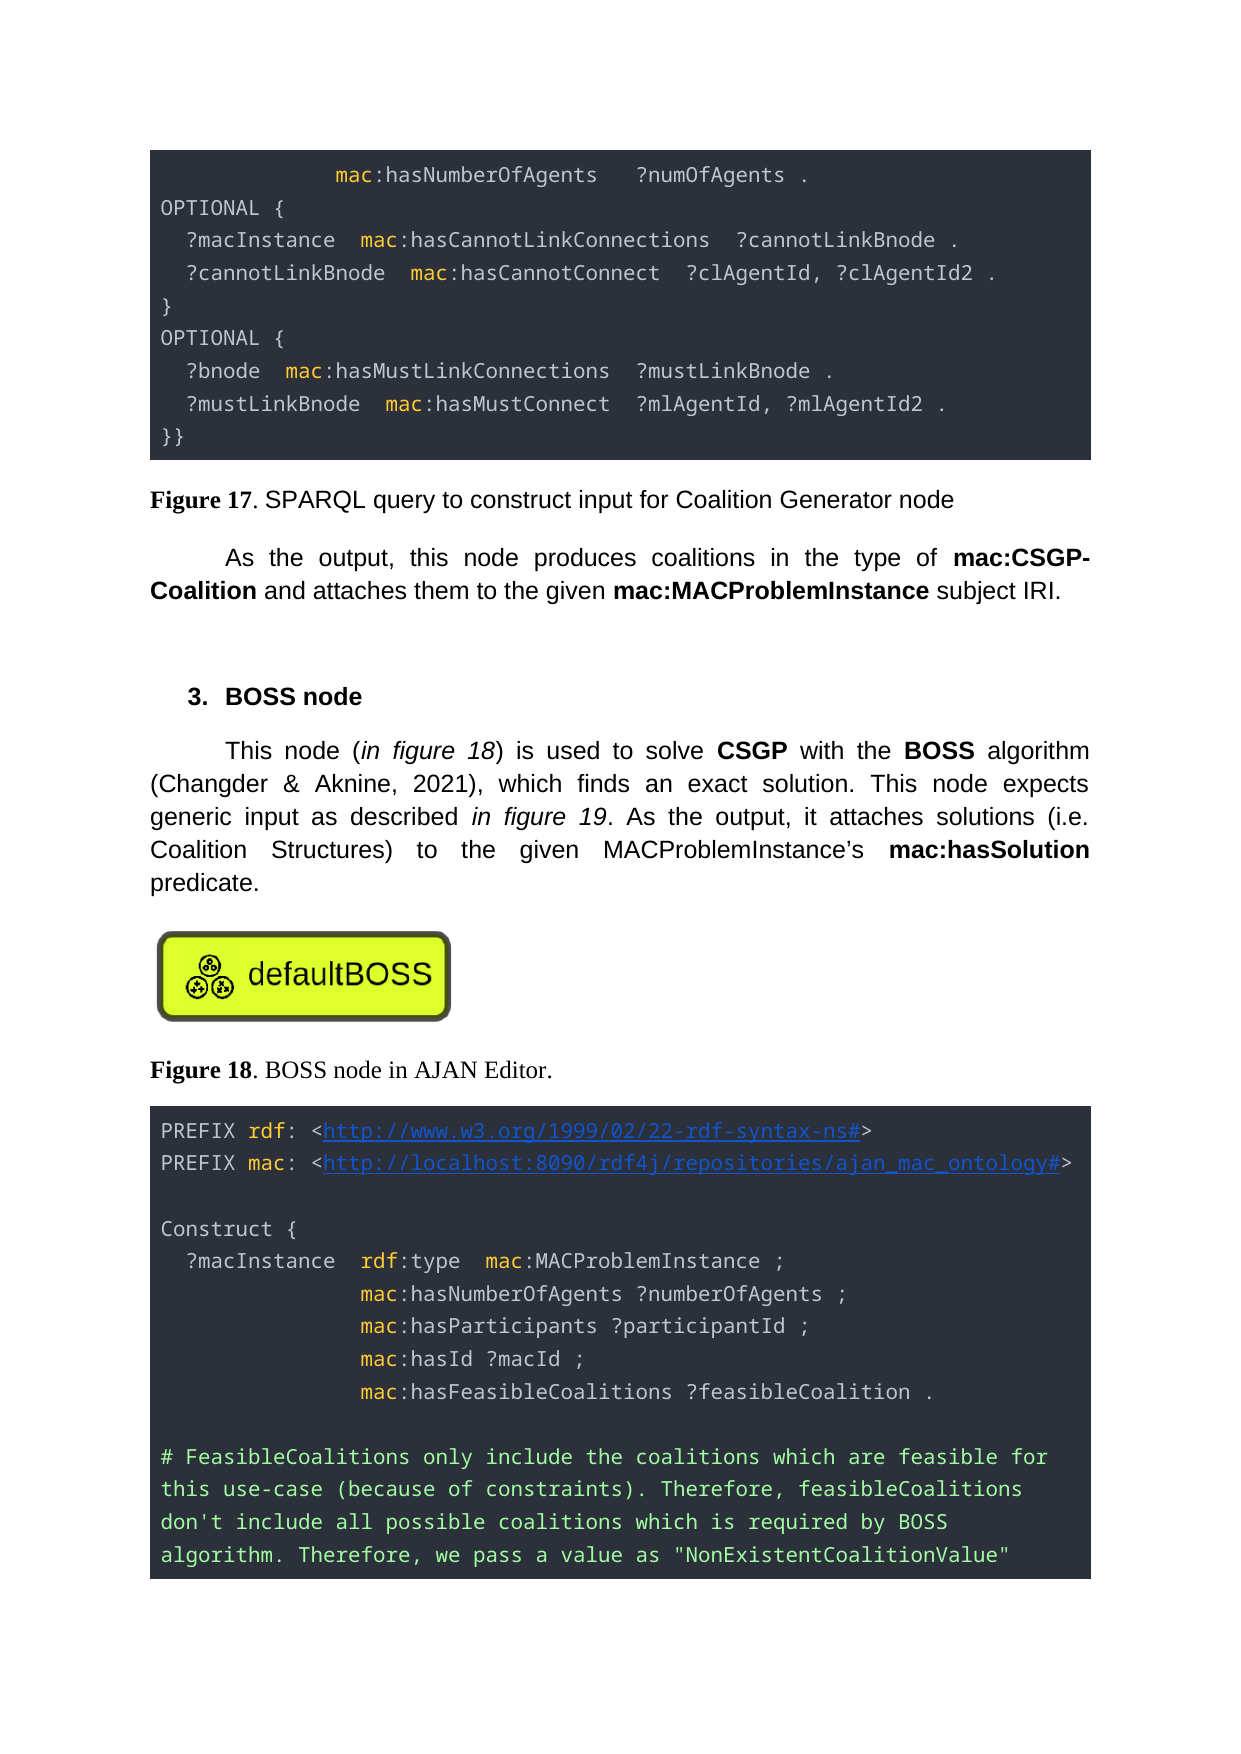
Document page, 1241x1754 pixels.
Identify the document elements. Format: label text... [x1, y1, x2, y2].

text Figure 18. BOSS node in AJAN Editor. [150, 1055, 1090, 1084]
table_header PREFIX rdf: <http://www.w3.org/1999/02/22-rdf-syntax-ns#> PREFIX mac: <http://localhost:8090/rdf4j/repositories/ajan_mac_ontology#> Construct { ?macInstance rdf:type mac:MACProblemInstance ; mac:hasNumberOfAgents ?numberOfAgents ; mac:hasParticipants ?participantId ; mac:hasId ?macId ; mac:hasFeasibleCoalitions ?feasibleCoalition . # FeasibleCoalitions only include the coalitions which are feasible for this use-case (because of constraints). Therefore, feasibleCoalitions don't include all possible coalitions which is required by BOSS algorithm. Therefore, we pass a value as "NonExistentCoalitionValue" [150, 1106, 1091, 1579]
text This node (in figure 18) is used to solve CSGP with the BOSS algorithm (Changder & Aknine, 2021), which finds an exact solution. This node expects generic input as described in figure 19. As the output, it attaches solutions (i.e. Coalition Structures) to the given MACProblemInstance’s mac:hasSolution predicate. [150, 736, 1090, 897]
picture [150, 925, 454, 1024]
text Figure 17. SPARQL query to construct input for Coalition Generator node [150, 485, 1090, 514]
list BOSS node [187, 682, 1090, 711]
text As the output, this node produces coalitions in the type of mac:CSGP-Coalition and attaches them to the given mac:MACProblemInstance subject IRI. [150, 543, 1090, 605]
table_header mac:hasNumberOfAgents ?numOfAgents . OPTIONAL { ?macInstance mac:hasCannotLinkConnections ?cannotLinkBnode . ?cannotLinkBnode mac:hasCannotConnect ?clAgentId, ?clAgentId2 . } OPTIONAL { ?bnode mac:hasMustLinkConnections ?mustLinkBnode . ?mustLinkBnode mac:hasMustConnect ?mlAgentId, ?mlAgentId2 . }} [150, 150, 1091, 460]
